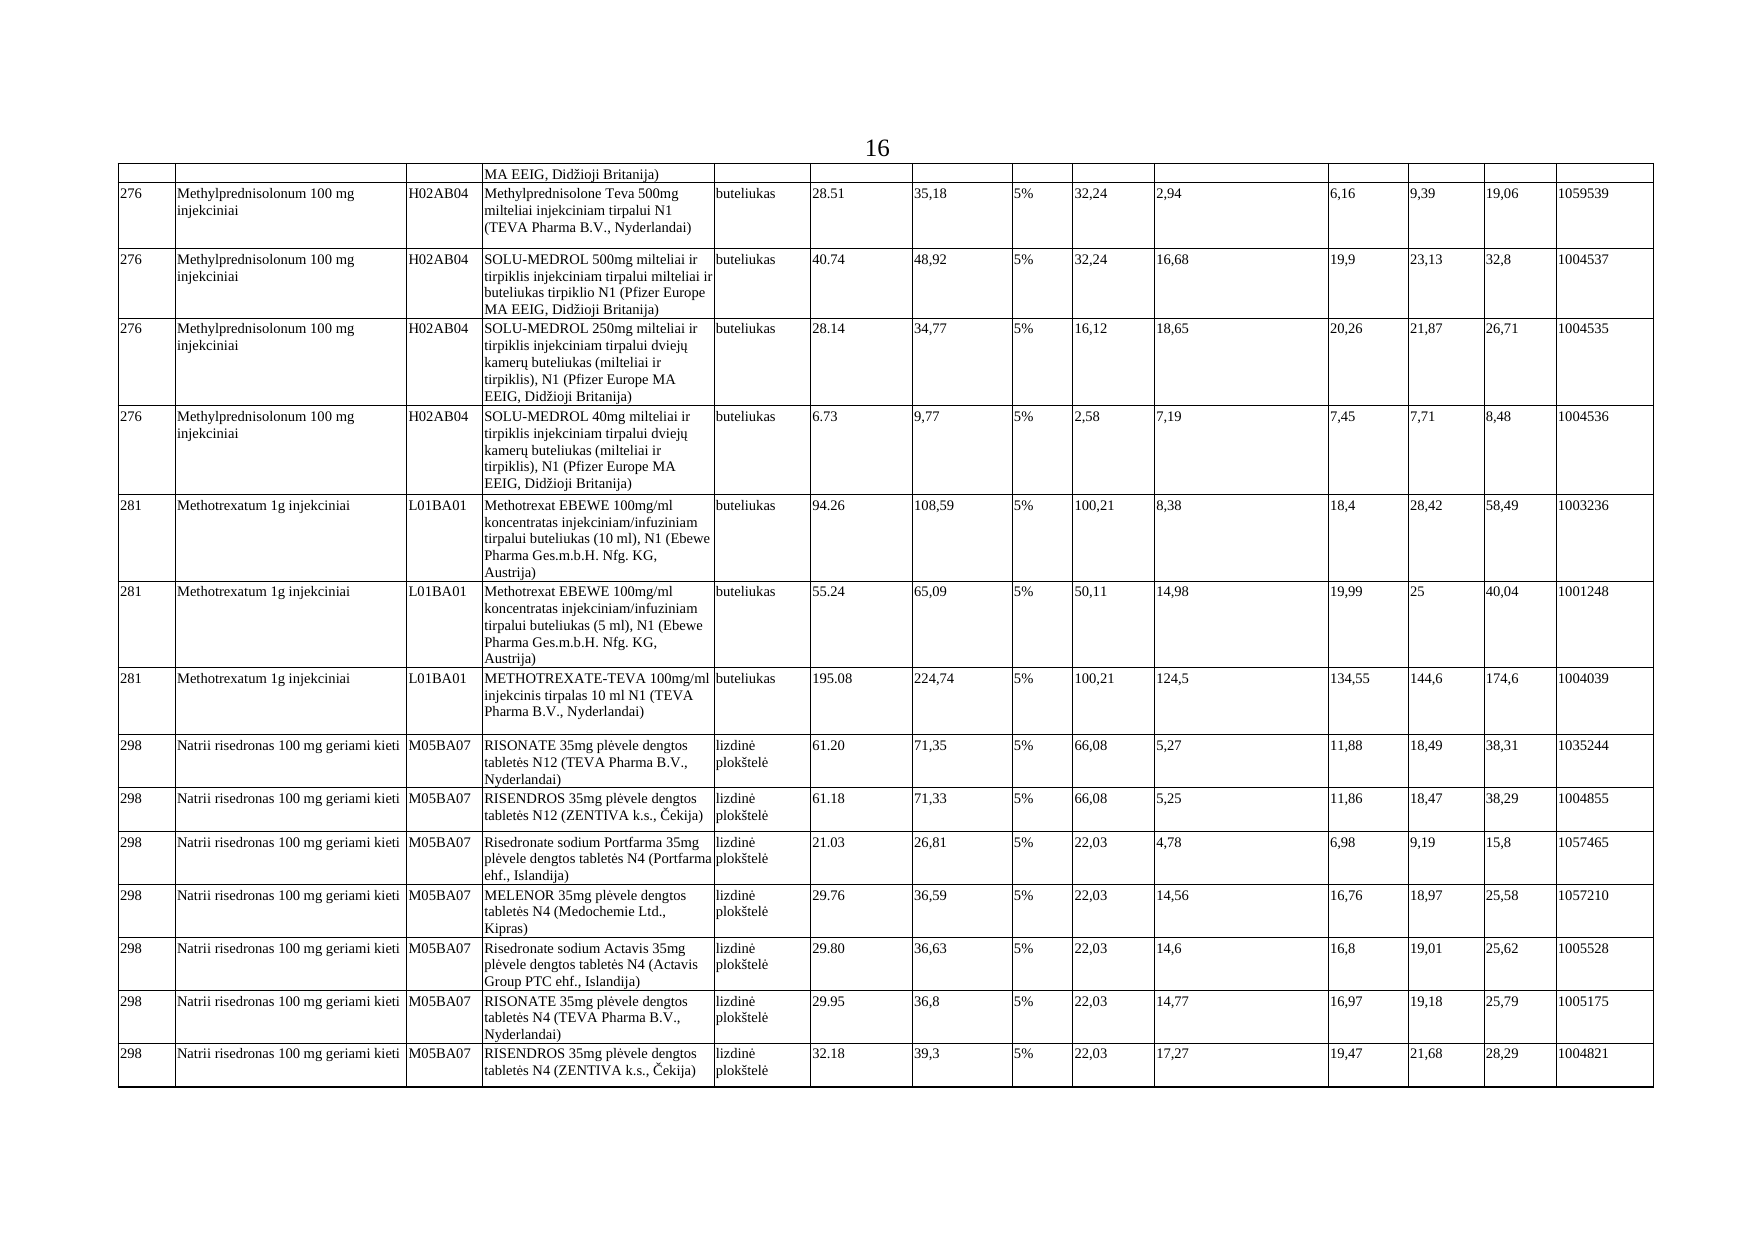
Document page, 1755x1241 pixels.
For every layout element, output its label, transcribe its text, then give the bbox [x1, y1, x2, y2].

table_cell Natrii risedronas 100 mg geriami kieti [176, 938, 406, 990]
table_cell 71,33 [913, 788, 1012, 831]
table_cell 1004537 [1557, 249, 1653, 318]
table_cell 18,4 [1329, 495, 1408, 581]
table_cell 15,8 [1485, 832, 1556, 884]
table_cell 8,48 [1485, 406, 1556, 494]
table_cell Methylprednisolonum 100 mg injekciniai [176, 319, 406, 405]
table_cell Methylprednisolonum 100 mg injekciniai [176, 183, 406, 248]
table_cell Risedronate sodium Actavis 35mg plėvele dengtos tabletės N4 (Actavis Group PTC ehf., Islandija) [483, 938, 714, 990]
table_cell buteliukas [715, 249, 810, 318]
table_cell 32,8 [1485, 249, 1556, 318]
table_cell buteliukas [715, 495, 810, 581]
table_cell [407, 164, 482, 182]
table_cell M05BA07 [407, 735, 482, 787]
table_cell 100,21 [1073, 495, 1154, 581]
table_cell H02AB04 [407, 249, 482, 318]
table_cell M05BA07 [407, 1044, 482, 1086]
table_cell 35,18 [913, 183, 1012, 248]
table_cell H02AB04 [407, 319, 482, 405]
table_cell 276 [119, 319, 175, 405]
table_cell RISENDROS 35mg plėvele dengtos tabletės N12 (ZENTIVA k.s., Čekija) [483, 788, 714, 831]
table_cell 4,78 [1155, 832, 1328, 884]
table_cell MA EEIG, Didžioji Britanija) [483, 164, 714, 182]
table_cell [1329, 164, 1408, 182]
table_cell 1004536 [1557, 406, 1653, 494]
table_cell Methylprednisolone Teva 500mg milteliai injekciniam tirpalui N1 (TEVA Pharma B.V., Nyderlandai) [483, 183, 714, 248]
table_cell 298 [119, 885, 175, 937]
table_cell 6.73 [811, 406, 912, 494]
table_cell 16,68 [1155, 249, 1328, 318]
table_cell 22,03 [1073, 938, 1154, 990]
table_cell 174,6 [1485, 668, 1556, 734]
table_cell 6,16 [1329, 183, 1408, 248]
table_cell M05BA07 [407, 832, 482, 884]
table_cell 61.20 [811, 735, 912, 787]
table_cell [1485, 164, 1556, 182]
table_cell 5% [1013, 1044, 1072, 1086]
table_cell 21,87 [1409, 319, 1484, 405]
table_cell 298 [119, 1044, 175, 1086]
table_cell 25,79 [1485, 991, 1556, 1043]
table_cell L01BA01 [407, 668, 482, 734]
table_cell 5% [1013, 668, 1072, 734]
table_cell Natrii risedronas 100 mg geriami kieti [176, 1044, 406, 1086]
table_cell 40.74 [811, 249, 912, 318]
table_cell 18,97 [1409, 885, 1484, 937]
table_cell 5% [1013, 406, 1072, 494]
table_cell 2,94 [1155, 183, 1328, 248]
table_cell RISENDROS 35mg plėvele dengtos tabletės N4 (ZENTIVA k.s., Čekija) [483, 1044, 714, 1086]
table_cell [1013, 164, 1072, 182]
table_cell 5% [1013, 991, 1072, 1043]
table_cell 18,47 [1409, 788, 1484, 831]
table_cell 2,58 [1073, 406, 1154, 494]
table_cell lizdinė plokštelė [715, 788, 810, 831]
table_cell 1001248 [1557, 582, 1653, 667]
table_cell 14,6 [1155, 938, 1328, 990]
table_cell 9,39 [1409, 183, 1484, 248]
table_cell [811, 164, 912, 182]
table_cell 5% [1013, 938, 1072, 990]
table_cell lizdinė plokštelė [715, 832, 810, 884]
table_cell Natrii risedronas 100 mg geriami kieti [176, 885, 406, 937]
table_cell lizdinė plokštelė [715, 938, 810, 990]
table_cell Methylprednisolonum 100 mg injekciniai [176, 406, 406, 494]
table_cell 66,08 [1073, 735, 1154, 787]
table_cell lizdinė plokštelė [715, 991, 810, 1043]
table_cell 61.18 [811, 788, 912, 831]
table_cell Methotrexat EBEWE 100mg/ml koncentratas injekciniam/infuziniam tirpalui buteliukas (5 ml), N1 (Ebewe Pharma Ges.m.b.H. Nfg. KG, Austrija) [483, 582, 714, 667]
table_cell 108,59 [913, 495, 1012, 581]
table_cell 40,04 [1485, 582, 1556, 667]
table_cell 281 [119, 495, 175, 581]
table_cell 21.03 [811, 832, 912, 884]
table_cell 58,49 [1485, 495, 1556, 581]
table_cell 281 [119, 582, 175, 667]
table_cell 18,49 [1409, 735, 1484, 787]
table_cell 5,25 [1155, 788, 1328, 831]
table_cell 94.26 [811, 495, 912, 581]
table_cell 276 [119, 249, 175, 318]
table_cell 22,03 [1073, 832, 1154, 884]
table_cell 144,6 [1409, 668, 1484, 734]
table_cell 20,26 [1329, 319, 1408, 405]
table_cell 36,59 [913, 885, 1012, 937]
table_cell 28,29 [1485, 1044, 1556, 1086]
table_cell SOLU-MEDROL 40mg milteliai ir tirpiklis injekciniam tirpalui dviejų kamerų buteliukas (milteliai ir tirpiklis), N1 (Pfizer Europe MA EEIG, Didžioji Britanija) [483, 406, 714, 494]
table_cell 14,98 [1155, 582, 1328, 667]
table_cell buteliukas [715, 406, 810, 494]
table_cell 14,56 [1155, 885, 1328, 937]
table_cell 7,45 [1329, 406, 1408, 494]
table_cell 7,19 [1155, 406, 1328, 494]
table_cell MELENOR 35mg plėvele dengtos tabletės N4 (Medochemie Ltd., Kipras) [483, 885, 714, 937]
table_cell 5% [1013, 183, 1072, 248]
table_cell 22,03 [1073, 885, 1154, 937]
table_cell 11,88 [1329, 735, 1408, 787]
table_cell [1155, 164, 1328, 182]
table_cell 22,03 [1073, 991, 1154, 1043]
table_cell 298 [119, 991, 175, 1043]
table_cell L01BA01 [407, 495, 482, 581]
table_cell METHOTREXATE-TEVA 100mg/ml injekcinis tirpalas 10 ml N1 (TEVA Pharma B.V., Nyderlandai) [483, 668, 714, 734]
table_cell 29.80 [811, 938, 912, 990]
table_cell lizdinė plokštelė [715, 885, 810, 937]
table_cell 5% [1013, 249, 1072, 318]
table_cell 1004821 [1557, 1044, 1653, 1086]
table_cell 21,68 [1409, 1044, 1484, 1086]
table_cell [176, 164, 406, 182]
table_cell 5% [1013, 735, 1072, 787]
table_cell 48,92 [913, 249, 1012, 318]
table_cell 16,76 [1329, 885, 1408, 937]
table_cell [913, 164, 1012, 182]
table_cell 6,98 [1329, 832, 1408, 884]
table_cell [119, 164, 175, 182]
table_cell Risedronate sodium Portfarma 35mg plėvele dengtos tabletės N4 (Portfarma ehf., Islandija) [483, 832, 714, 884]
table_cell 298 [119, 938, 175, 990]
table_cell 19,18 [1409, 991, 1484, 1043]
table_cell lizdinė plokštelė [715, 1044, 810, 1086]
table_cell RISONATE 35mg plėvele dengtos tabletės N4 (TEVA Pharma B.V., Nyderlandai) [483, 991, 714, 1043]
table_cell 19,47 [1329, 1044, 1408, 1086]
table_cell M05BA07 [407, 885, 482, 937]
table_cell Natrii risedronas 100 mg geriami kieti [176, 832, 406, 884]
table_cell 17,27 [1155, 1044, 1328, 1086]
table_cell 276 [119, 183, 175, 248]
table_cell 25,62 [1485, 938, 1556, 990]
table_cell 5% [1013, 582, 1072, 667]
table_cell 5,27 [1155, 735, 1328, 787]
table_cell 32,24 [1073, 183, 1154, 248]
table_cell 1057465 [1557, 832, 1653, 884]
table_cell 298 [119, 832, 175, 884]
table_cell 16,97 [1329, 991, 1408, 1043]
table_cell 28.14 [811, 319, 912, 405]
table_cell 16,8 [1329, 938, 1408, 990]
table_cell 36,8 [913, 991, 1012, 1043]
table_cell 281 [119, 668, 175, 734]
table_cell 100,21 [1073, 668, 1154, 734]
table_cell 5% [1013, 788, 1072, 831]
table_cell Methotrexatum 1g injekciniai [176, 668, 406, 734]
table_cell 19,99 [1329, 582, 1408, 667]
table_cell H02AB04 [407, 183, 482, 248]
table_cell 22,03 [1073, 1044, 1154, 1086]
table_cell 5% [1013, 319, 1072, 405]
table_cell 34,77 [913, 319, 1012, 405]
table_cell 19,06 [1485, 183, 1556, 248]
table_cell 50,11 [1073, 582, 1154, 667]
table_cell 32,24 [1073, 249, 1154, 318]
table_cell 23,13 [1409, 249, 1484, 318]
table_cell [1073, 164, 1154, 182]
table_cell buteliukas [715, 582, 810, 667]
table_cell 55.24 [811, 582, 912, 667]
table_cell 14,77 [1155, 991, 1328, 1043]
table_cell 26,71 [1485, 319, 1556, 405]
table_cell 26,81 [913, 832, 1012, 884]
table_cell [1409, 164, 1484, 182]
table_cell 32.18 [811, 1044, 912, 1086]
table_cell 11,86 [1329, 788, 1408, 831]
table_cell 38,29 [1485, 788, 1556, 831]
table_cell 8,38 [1155, 495, 1328, 581]
table_cell [1557, 164, 1653, 182]
table_cell 124,5 [1155, 668, 1328, 734]
table_cell Methotrexat EBEWE 100mg/ml koncentratas injekciniam/infuziniam tirpalui buteliukas (10 ml), N1 (Ebewe Pharma Ges.m.b.H. Nfg. KG, Austrija) [483, 495, 714, 581]
table_cell 5% [1013, 885, 1072, 937]
table_cell SOLU-MEDROL 500mg milteliai ir tirpiklis injekciniam tirpalui milteliai ir buteliukas tirpiklio N1 (Pfizer Europe MA EEIG, Didžioji Britanija) [483, 249, 714, 318]
table_cell L01BA01 [407, 582, 482, 667]
table_cell 1004855 [1557, 788, 1653, 831]
table_cell Natrii risedronas 100 mg geriami kieti [176, 991, 406, 1043]
table_cell 66,08 [1073, 788, 1154, 831]
table_cell 9,77 [913, 406, 1012, 494]
table_cell Methylprednisolonum 100 mg injekciniai [176, 249, 406, 318]
table_cell RISONATE 35mg plėvele dengtos tabletės N12 (TEVA Pharma B.V., Nyderlandai) [483, 735, 714, 787]
table_cell 19,9 [1329, 249, 1408, 318]
table_cell 18,65 [1155, 319, 1328, 405]
table_cell M05BA07 [407, 991, 482, 1043]
table_cell M05BA07 [407, 938, 482, 990]
table_cell Natrii risedronas 100 mg geriami kieti [176, 735, 406, 787]
table_cell 19,01 [1409, 938, 1484, 990]
table_cell buteliukas [715, 183, 810, 248]
table_cell 38,31 [1485, 735, 1556, 787]
table_cell 195.08 [811, 668, 912, 734]
table_cell 1004535 [1557, 319, 1653, 405]
table_cell 25,58 [1485, 885, 1556, 937]
table_cell 28,42 [1409, 495, 1484, 581]
table_cell 224,74 [913, 668, 1012, 734]
table_cell 29.95 [811, 991, 912, 1043]
table_cell 7,71 [1409, 406, 1484, 494]
table_cell lizdinė plokštelė [715, 735, 810, 787]
table_cell H02AB04 [407, 406, 482, 494]
table_cell M05BA07 [407, 788, 482, 831]
table_cell 25 [1409, 582, 1484, 667]
table_cell buteliukas [715, 668, 810, 734]
table_cell 29.76 [811, 885, 912, 937]
table_cell 298 [119, 735, 175, 787]
table_cell 39,3 [913, 1044, 1012, 1086]
table_cell buteliukas [715, 319, 810, 405]
table_cell 71,35 [913, 735, 1012, 787]
table_cell Methotrexatum 1g injekciniai [176, 495, 406, 581]
table_cell 36,63 [913, 938, 1012, 990]
table_cell 1005175 [1557, 991, 1653, 1043]
table_cell 28.51 [811, 183, 912, 248]
table_cell 5% [1013, 495, 1072, 581]
table_cell 1035244 [1557, 735, 1653, 787]
table_cell Methotrexatum 1g injekciniai [176, 582, 406, 667]
table_cell 5% [1013, 832, 1072, 884]
table_cell 1005528 [1557, 938, 1653, 990]
table_cell [715, 164, 810, 182]
table_cell 134,55 [1329, 668, 1408, 734]
table_cell 1057210 [1557, 885, 1653, 937]
table_cell 65,09 [913, 582, 1012, 667]
table_cell 9,19 [1409, 832, 1484, 884]
table_cell 1059539 [1557, 183, 1653, 248]
table_cell 298 [119, 788, 175, 831]
table_cell 276 [119, 406, 175, 494]
table_cell Natrii risedronas 100 mg geriami kieti [176, 788, 406, 831]
table_cell 16,12 [1073, 319, 1154, 405]
table_cell 1004039 [1557, 668, 1653, 734]
table_cell SOLU-MEDROL 250mg milteliai ir tirpiklis injekciniam tirpalui dviejų kamerų buteliukas (milteliai ir tirpiklis), N1 (Pfizer Europe MA EEIG, Didžioji Britanija) [483, 319, 714, 405]
table_cell 1003236 [1557, 495, 1653, 581]
